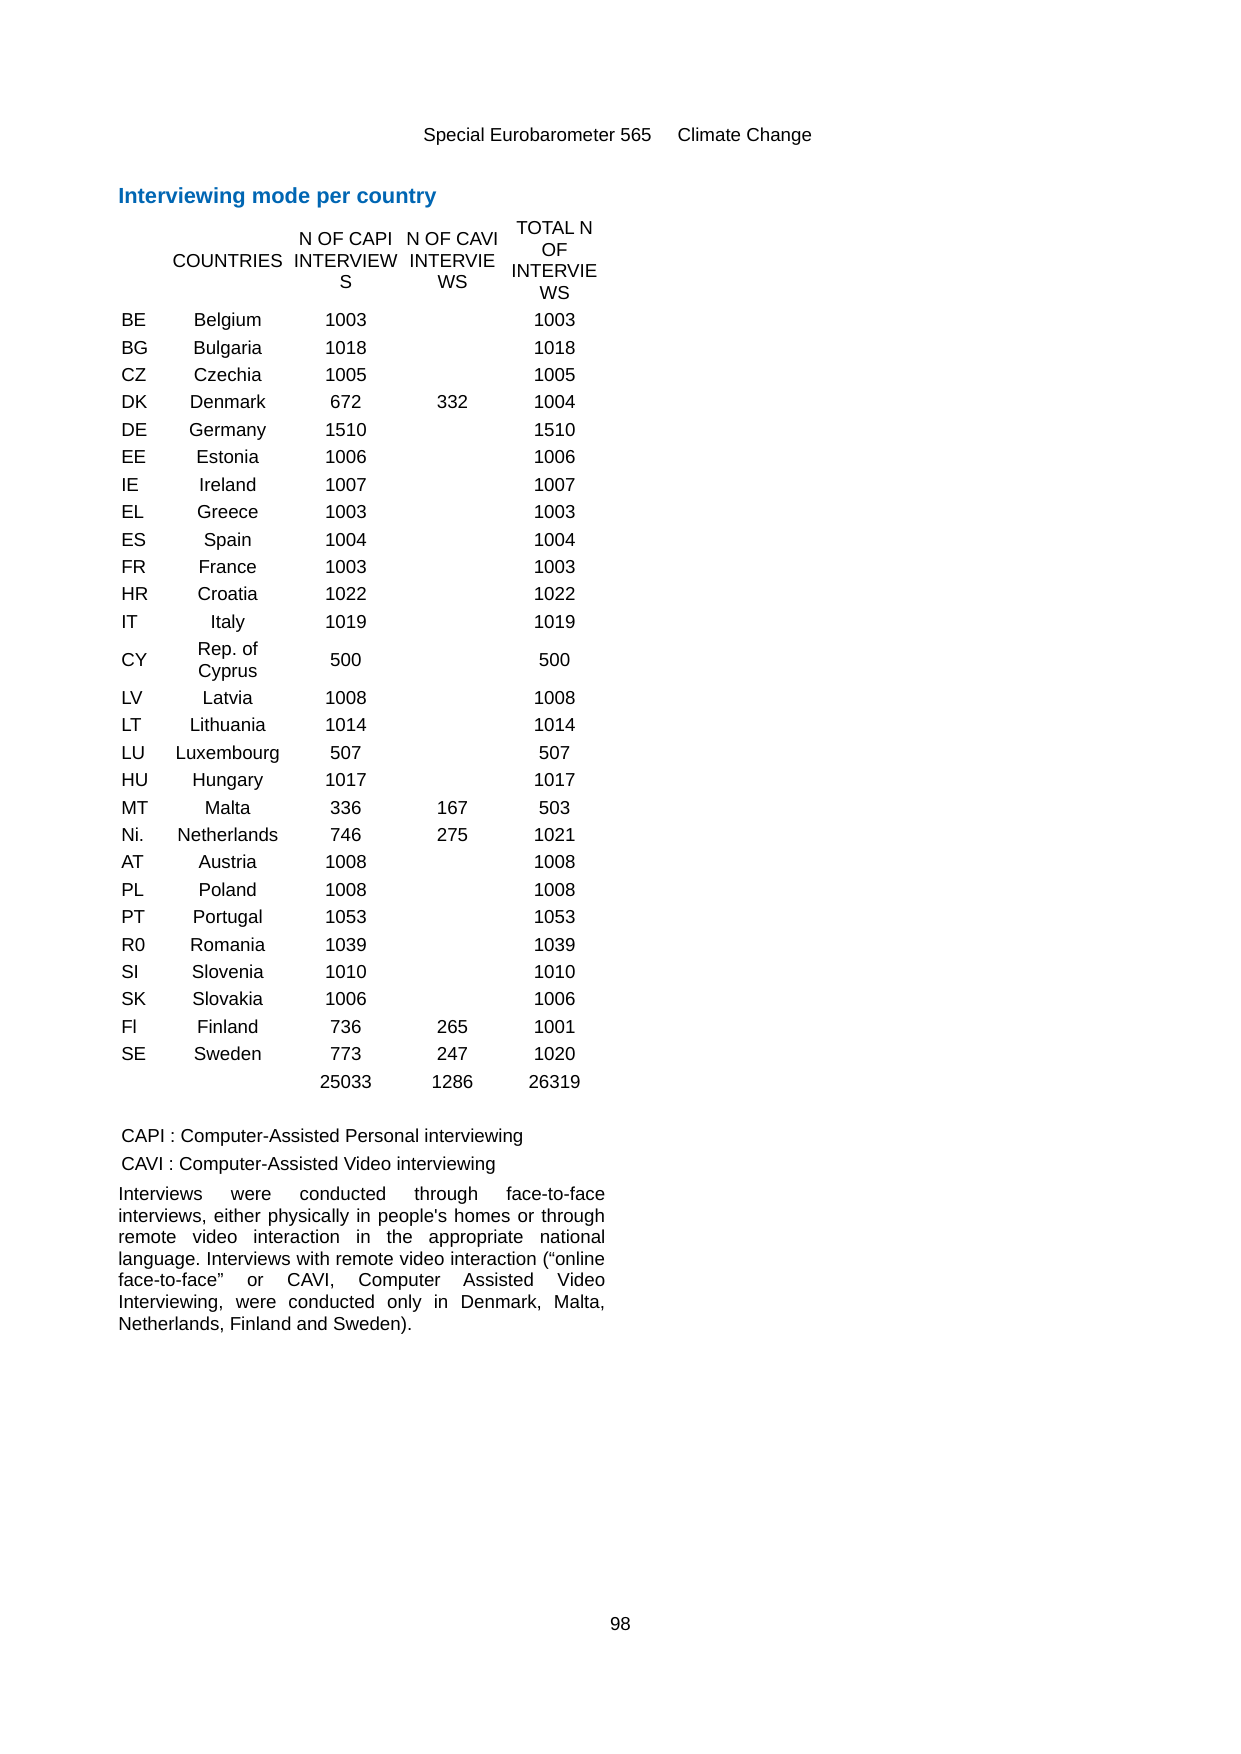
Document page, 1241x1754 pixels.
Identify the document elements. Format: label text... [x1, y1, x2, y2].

table_cell 1004 [503, 525, 605, 553]
table_cell 1006 [503, 443, 605, 471]
table_cell 1021 [503, 821, 605, 848]
table_cell Croatia [165, 580, 290, 608]
table_cell Lithuania [165, 711, 290, 739]
table_cell 1005 [290, 361, 401, 388]
table_cell 507 [503, 739, 605, 766]
table_cell 25033 [290, 1068, 401, 1095]
table_cell 1022 [290, 580, 401, 608]
table_cell Slovakia [165, 985, 290, 1013]
table_cell 1018 [290, 334, 401, 361]
table_cell 1004 [503, 389, 605, 416]
table_cell 1510 [290, 416, 401, 443]
table_cell BE [118, 306, 165, 334]
table_cell PL [118, 876, 165, 903]
table_cell 265 [401, 1013, 503, 1040]
table_cell SK [118, 985, 165, 1013]
table_cell FR [118, 553, 165, 580]
table_cell [165, 1068, 290, 1095]
table_cell 275 [401, 821, 503, 848]
table_cell 1010 [290, 958, 401, 985]
table_cell Malta [165, 794, 290, 821]
table_cell Ni. [118, 821, 165, 848]
table_cell EL [118, 498, 165, 525]
table_cell LT [118, 711, 165, 739]
table_cell 1017 [290, 766, 401, 793]
table_cell 1003 [290, 306, 401, 334]
table_cell [401, 635, 503, 684]
table_cell CY [118, 635, 165, 684]
table_cell 503 [503, 794, 605, 821]
table_cell IE [118, 471, 165, 498]
table_cell 1005 [503, 361, 605, 388]
table_cell 1053 [290, 903, 401, 931]
table_header [118, 214, 165, 306]
table_cell 1007 [290, 471, 401, 498]
table_cell 773 [290, 1040, 401, 1067]
table_cell 1018 [503, 334, 605, 361]
table_cell France [165, 553, 290, 580]
text Interviews were conducted through face-to-face interviews, either physically in people's homes or through remote video interaction in the appropriate national language. Interviews with remote video interaction (“online face-to-face” or CAVI, Computer Assisted Video Interviewing, were conducted only in Denmark, Malta, Netherlands, Finland and Sweden). [118, 1183, 605, 1334]
table_cell 1053 [503, 903, 605, 931]
table_cell 500 [503, 635, 605, 684]
table_cell MT [118, 794, 165, 821]
table_cell [401, 361, 503, 388]
table_cell [401, 498, 503, 525]
table_cell Germany [165, 416, 290, 443]
table_cell Ireland [165, 471, 290, 498]
table_cell [401, 608, 503, 635]
table_cell 1006 [290, 443, 401, 471]
table_cell [401, 766, 503, 793]
table_header COUNTRIES [165, 214, 290, 306]
table_cell Poland [165, 876, 290, 903]
table_cell Netherlands [165, 821, 290, 848]
table_cell Luxembourg [165, 739, 290, 766]
table_cell [401, 1095, 503, 1122]
table_cell 332 [401, 389, 503, 416]
table_cell 1008 [503, 684, 605, 711]
table_cell 672 [290, 389, 401, 416]
table_cell 1008 [290, 684, 401, 711]
table_cell [401, 711, 503, 739]
table_cell 1020 [503, 1040, 605, 1067]
table_cell 736 [290, 1013, 401, 1040]
table_cell Rep. of Cyprus [165, 635, 290, 684]
table_cell 1039 [503, 931, 605, 958]
table_cell [290, 1095, 401, 1122]
table_cell [401, 903, 503, 931]
table_cell 1003 [290, 498, 401, 525]
table_cell 1014 [290, 711, 401, 739]
table_cell [401, 443, 503, 471]
table_cell [503, 1095, 605, 1122]
table_cell Bulgaria [165, 334, 290, 361]
table_cell BG [118, 334, 165, 361]
table_cell Czechia [165, 361, 290, 388]
table_cell PT [118, 903, 165, 931]
table_cell Fl [118, 1013, 165, 1040]
table_cell [401, 739, 503, 766]
table_cell 1017 [503, 766, 605, 793]
table_cell 336 [290, 794, 401, 821]
table_cell Denmark [165, 389, 290, 416]
table_cell 1008 [503, 876, 605, 903]
table_header N OF CAVI INTERVIEWS [401, 214, 503, 306]
text Interviewing mode per country [118, 183, 605, 208]
table_cell DK [118, 389, 165, 416]
table_cell [165, 1095, 290, 1122]
table_cell 1003 [290, 553, 401, 580]
table_cell CZ [118, 361, 165, 388]
table_cell [401, 334, 503, 361]
table_cell [401, 684, 503, 711]
table_cell [401, 553, 503, 580]
table_cell 1039 [290, 931, 401, 958]
table_cell R0 [118, 931, 165, 958]
table_cell 746 [290, 821, 401, 848]
table_cell 1003 [503, 498, 605, 525]
table_cell Slovenia [165, 958, 290, 985]
table_cell Romania [165, 931, 290, 958]
table_cell [401, 958, 503, 985]
table_cell [401, 848, 503, 876]
table_cell 507 [290, 739, 401, 766]
table_cell 167 [401, 794, 503, 821]
table_cell 1008 [290, 876, 401, 903]
table_cell [118, 1095, 165, 1122]
table_cell 1006 [290, 985, 401, 1013]
table_cell 1022 [503, 580, 605, 608]
table_cell Austria [165, 848, 290, 876]
table_cell HU [118, 766, 165, 793]
table_cell 1003 [503, 306, 605, 334]
table_cell DE [118, 416, 165, 443]
table_cell 1019 [290, 608, 401, 635]
table_cell LV [118, 684, 165, 711]
table_cell SE [118, 1040, 165, 1067]
table_cell AT [118, 848, 165, 876]
table_cell HR [118, 580, 165, 608]
table_cell EE [118, 443, 165, 471]
table_cell 500 [290, 635, 401, 684]
table_cell Hungary [165, 766, 290, 793]
table_cell 1006 [503, 985, 605, 1013]
table_cell 1008 [503, 848, 605, 876]
table_cell LU [118, 739, 165, 766]
table_cell 1003 [503, 553, 605, 580]
table_cell 1019 [503, 608, 605, 635]
table_cell [401, 580, 503, 608]
table_cell [401, 306, 503, 334]
table_cell IT [118, 608, 165, 635]
table_header TOTAL N OF INTERVIEWS [503, 214, 605, 306]
table_cell CAVI : Computer-Assisted Video interviewing [118, 1150, 605, 1177]
table_cell 247 [401, 1040, 503, 1067]
table_cell Sweden [165, 1040, 290, 1067]
table_cell Latvia [165, 684, 290, 711]
table_cell 1010 [503, 958, 605, 985]
table_cell 1008 [290, 848, 401, 876]
table_cell 1014 [503, 711, 605, 739]
table_cell CAPI : Computer-Assisted Personal interviewing [118, 1122, 605, 1150]
table_cell [401, 985, 503, 1013]
table_cell 1004 [290, 525, 401, 553]
table_cell 26319 [503, 1068, 605, 1095]
table_cell [118, 1068, 165, 1095]
table_cell 1510 [503, 416, 605, 443]
table_cell ES [118, 525, 165, 553]
table_cell 1007 [503, 471, 605, 498]
table_cell Spain [165, 525, 290, 553]
table_cell Greece [165, 498, 290, 525]
table_cell [401, 931, 503, 958]
table_cell [401, 416, 503, 443]
table_cell Portugal [165, 903, 290, 931]
table_cell Estonia [165, 443, 290, 471]
table_cell [401, 471, 503, 498]
table_cell Finland [165, 1013, 290, 1040]
table_cell SI [118, 958, 165, 985]
table_cell [401, 525, 503, 553]
table_cell Italy [165, 608, 290, 635]
table_header N OF CAPI INTERVIEWS [290, 214, 401, 306]
table_cell [401, 876, 503, 903]
table_cell Belgium [165, 306, 290, 334]
table_cell 1286 [401, 1068, 503, 1095]
table_cell 1001 [503, 1013, 605, 1040]
